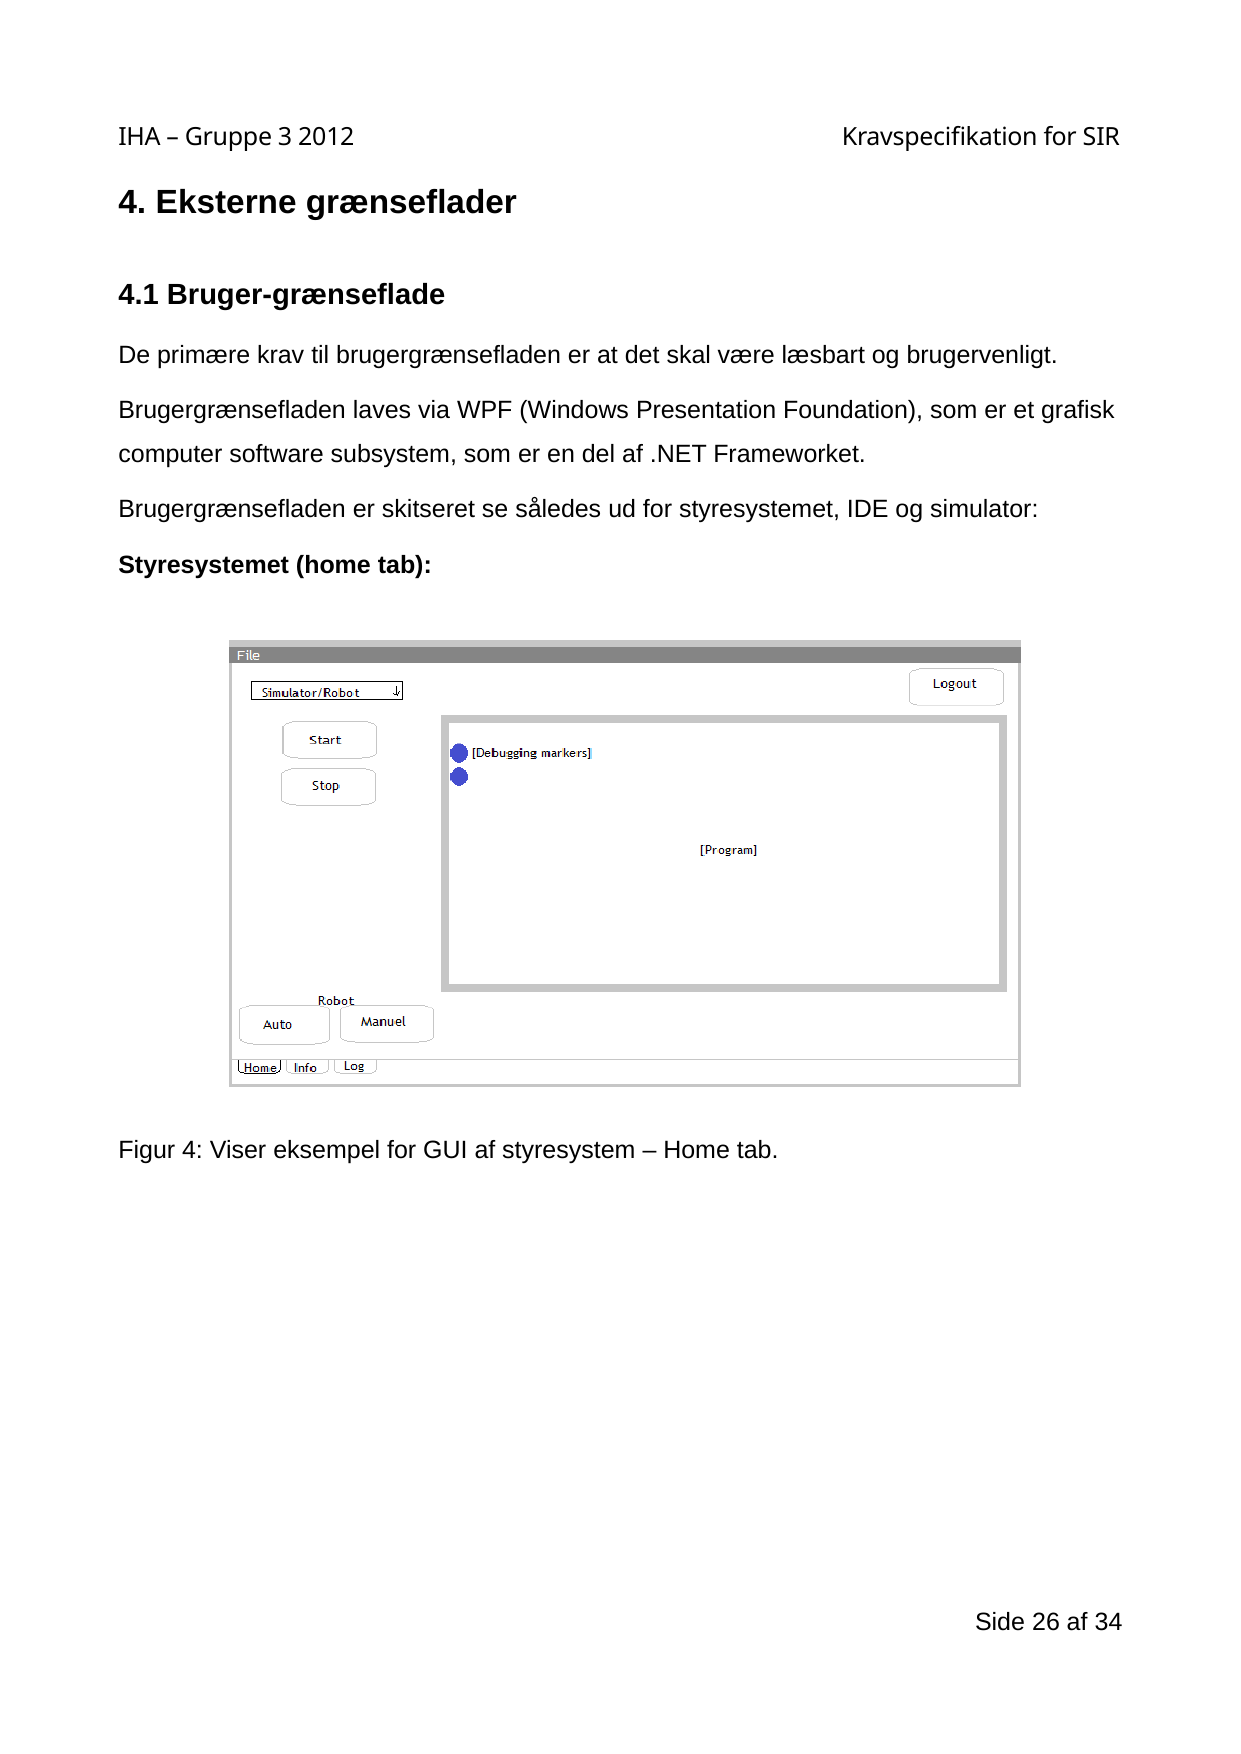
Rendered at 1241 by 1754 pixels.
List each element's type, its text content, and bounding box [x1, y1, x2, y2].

text Brugergrænsefladen laves via WPF (Windows Presentation Foundation), som er et grafisk computer software subsystem, som er en del af .NET Frameworket. [118, 396, 1122, 467]
text De primære krav til brugergrænsefladen er at det skal være læsbart og brugervenligt. [118, 340, 1122, 369]
text Styresystemet (home tab): [118, 550, 1122, 579]
subtitle 4. Eksterne grænseflader [118, 182, 1122, 220]
subtitle 4.1 Bruger-grænseflade [118, 277, 1122, 311]
text Figur 4: Viser eksempel for GUI af styresystem – Home tab. [118, 1121, 1122, 1163]
text Brugergrænsefladen er skitseret se således ud for styresystemet, IDE og simulator: [118, 494, 1122, 523]
picture [157, 593, 1083, 1121]
